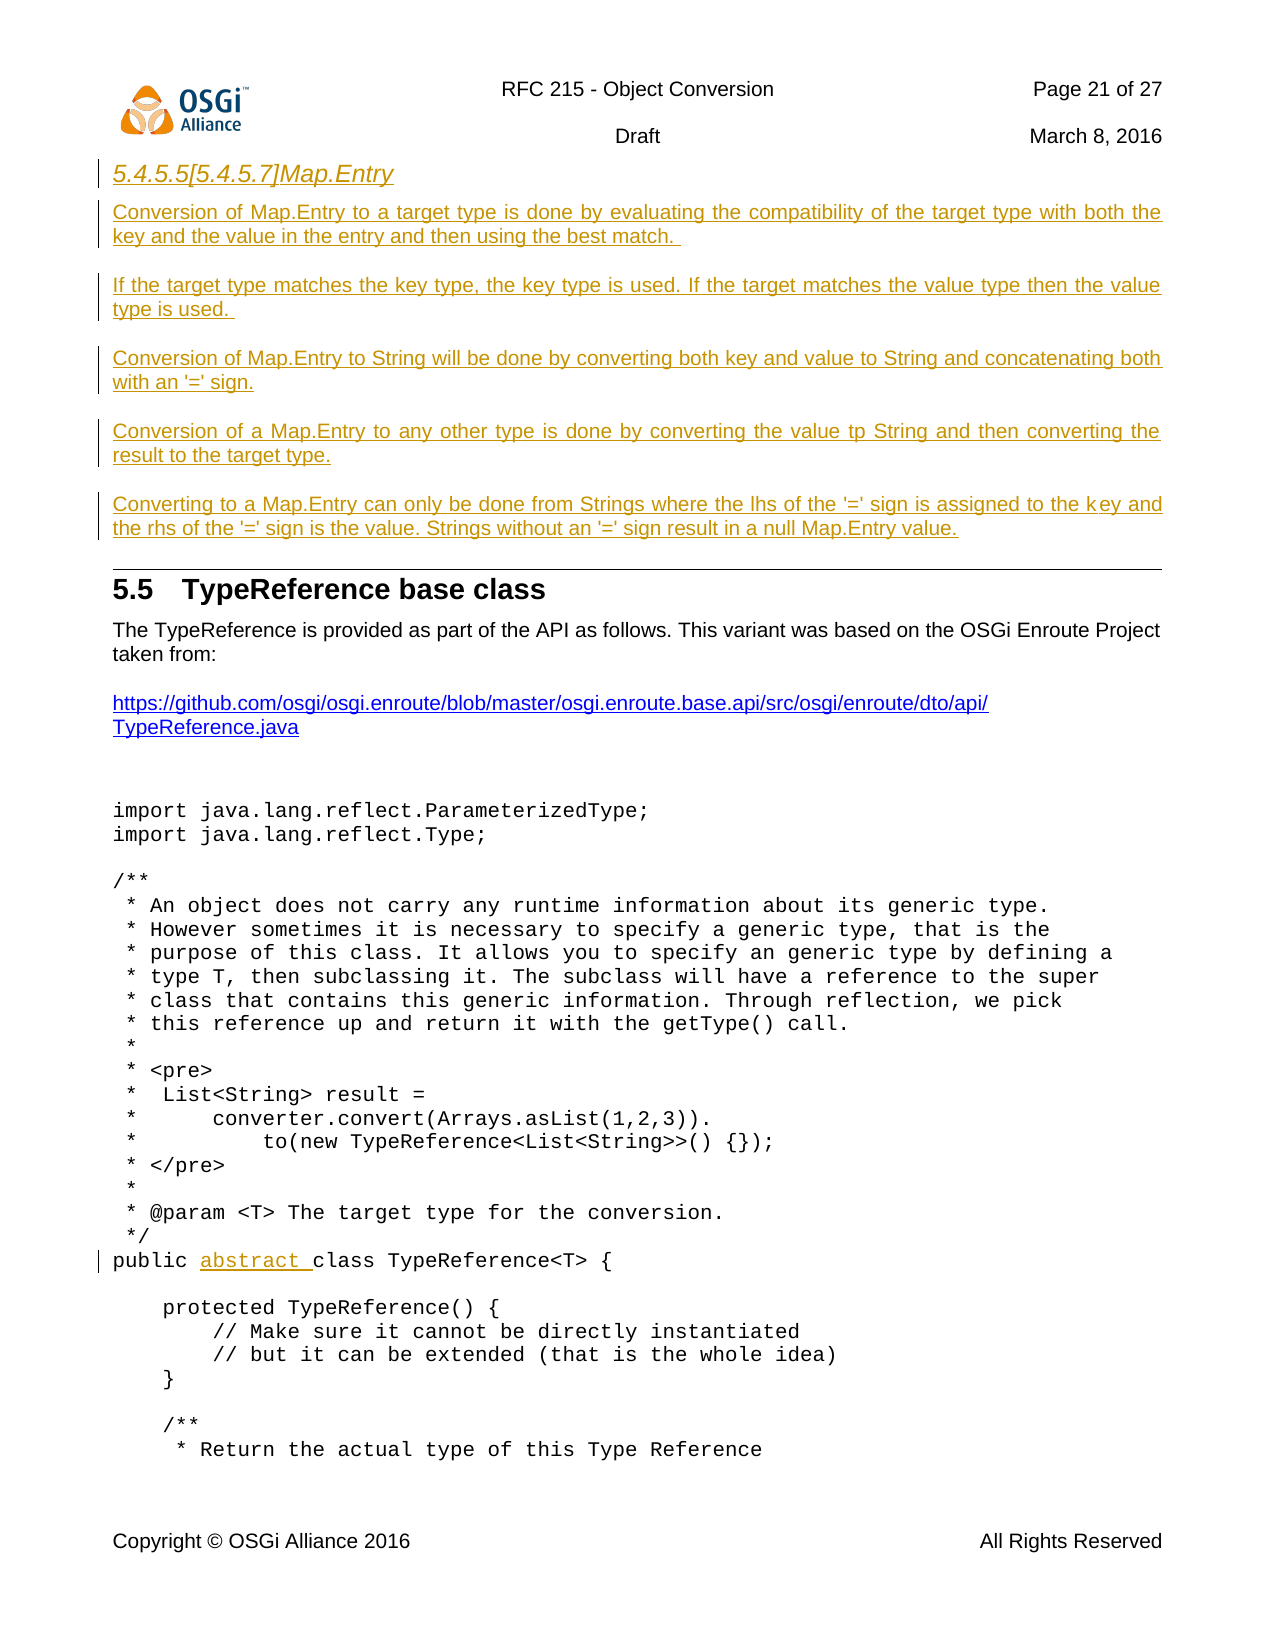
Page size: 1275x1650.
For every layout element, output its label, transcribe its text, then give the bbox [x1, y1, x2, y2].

text Conversion of Map.Entry to a target type is done by evaluating the compatibility of the target type with both the [112, 200, 1162, 221]
text with an '=' sign. [112, 368, 1162, 394]
text * @param <T> The target type for the conversion. [112, 1202, 1162, 1226]
text * type T, then subclassing it. The subclass will have a reference to the super [112, 966, 1162, 989]
text * [112, 1179, 1162, 1202]
text * this reference up and return it with the getType() call. [112, 1013, 1162, 1037]
text public abstract class TypeReference<T> { [112, 1250, 1162, 1273]
text * converter.convert(Arrays.asList(1,2,3)). [112, 1108, 1162, 1131]
text } [112, 1368, 1162, 1392]
text */ [112, 1226, 1162, 1250]
text * [112, 1037, 1162, 1061]
text * <pre> [112, 1061, 1162, 1084]
text * </pre> [112, 1155, 1162, 1179]
text /** [112, 1415, 1162, 1439]
text The TypeReference is provided as part of the API as follows. This variant was based on the OSGi Enroute Project taken from: [112, 618, 1162, 666]
subtitle Map.Entry [112, 159, 1162, 188]
text * An object does not carry any runtime information about its generic type. [112, 895, 1162, 919]
text If the target type matches the key type, the key type is used. If the target matches the value type then the value [112, 273, 1162, 294]
text Converting to a Map.Entry can only be done from Strings where the lhs of the '=' sign is assigned to the key and the rhs of the '=' sign is the value. Strings without an '=' sign result in a null Map.Entry value. [112, 492, 1162, 540]
text type is used. [112, 295, 1162, 321]
text import java.lang.reflect.ParameterizedType; [112, 800, 1162, 824]
text import java.lang.reflect.Type; [112, 824, 1162, 848]
text Conversion of a Map.Entry to any other type is done by converting the value tp String and then converting the result to the target type. [112, 419, 1162, 467]
text Conversion of Map.Entry to String will be done by converting both key and value to String and concatenating both [112, 346, 1162, 367]
text * However sometimes it is necessary to specify a generic type, that is the [112, 919, 1162, 942]
subtitle TypeReference base class [112, 570, 1162, 606]
text * List<String> result = [112, 1084, 1162, 1108]
text https://github.com/osgi/osgi.enroute/blob/master/osgi.enroute.base.api/src/osgi/enroute/dto/api/TypeReference.java [112, 691, 1162, 739]
text * to(new TypeReference<List<String>>() {}); [112, 1131, 1162, 1155]
text key and the value in the entry and then using the best match. [112, 222, 1162, 248]
text // but it can be extended (that is the whole idea) [112, 1344, 1162, 1368]
picture [113, 78, 257, 142]
text * class that contains this generic information. Through reflection, we pick [112, 989, 1162, 1013]
text // Make sure it cannot be directly instantiated [112, 1321, 1162, 1344]
text /** [112, 871, 1162, 895]
text * purpose of this class. It allows you to specify an generic type by defining a [112, 942, 1162, 966]
text * Return the actual type of this Type Reference [112, 1439, 1162, 1462]
text protected TypeReference() { [112, 1297, 1162, 1321]
